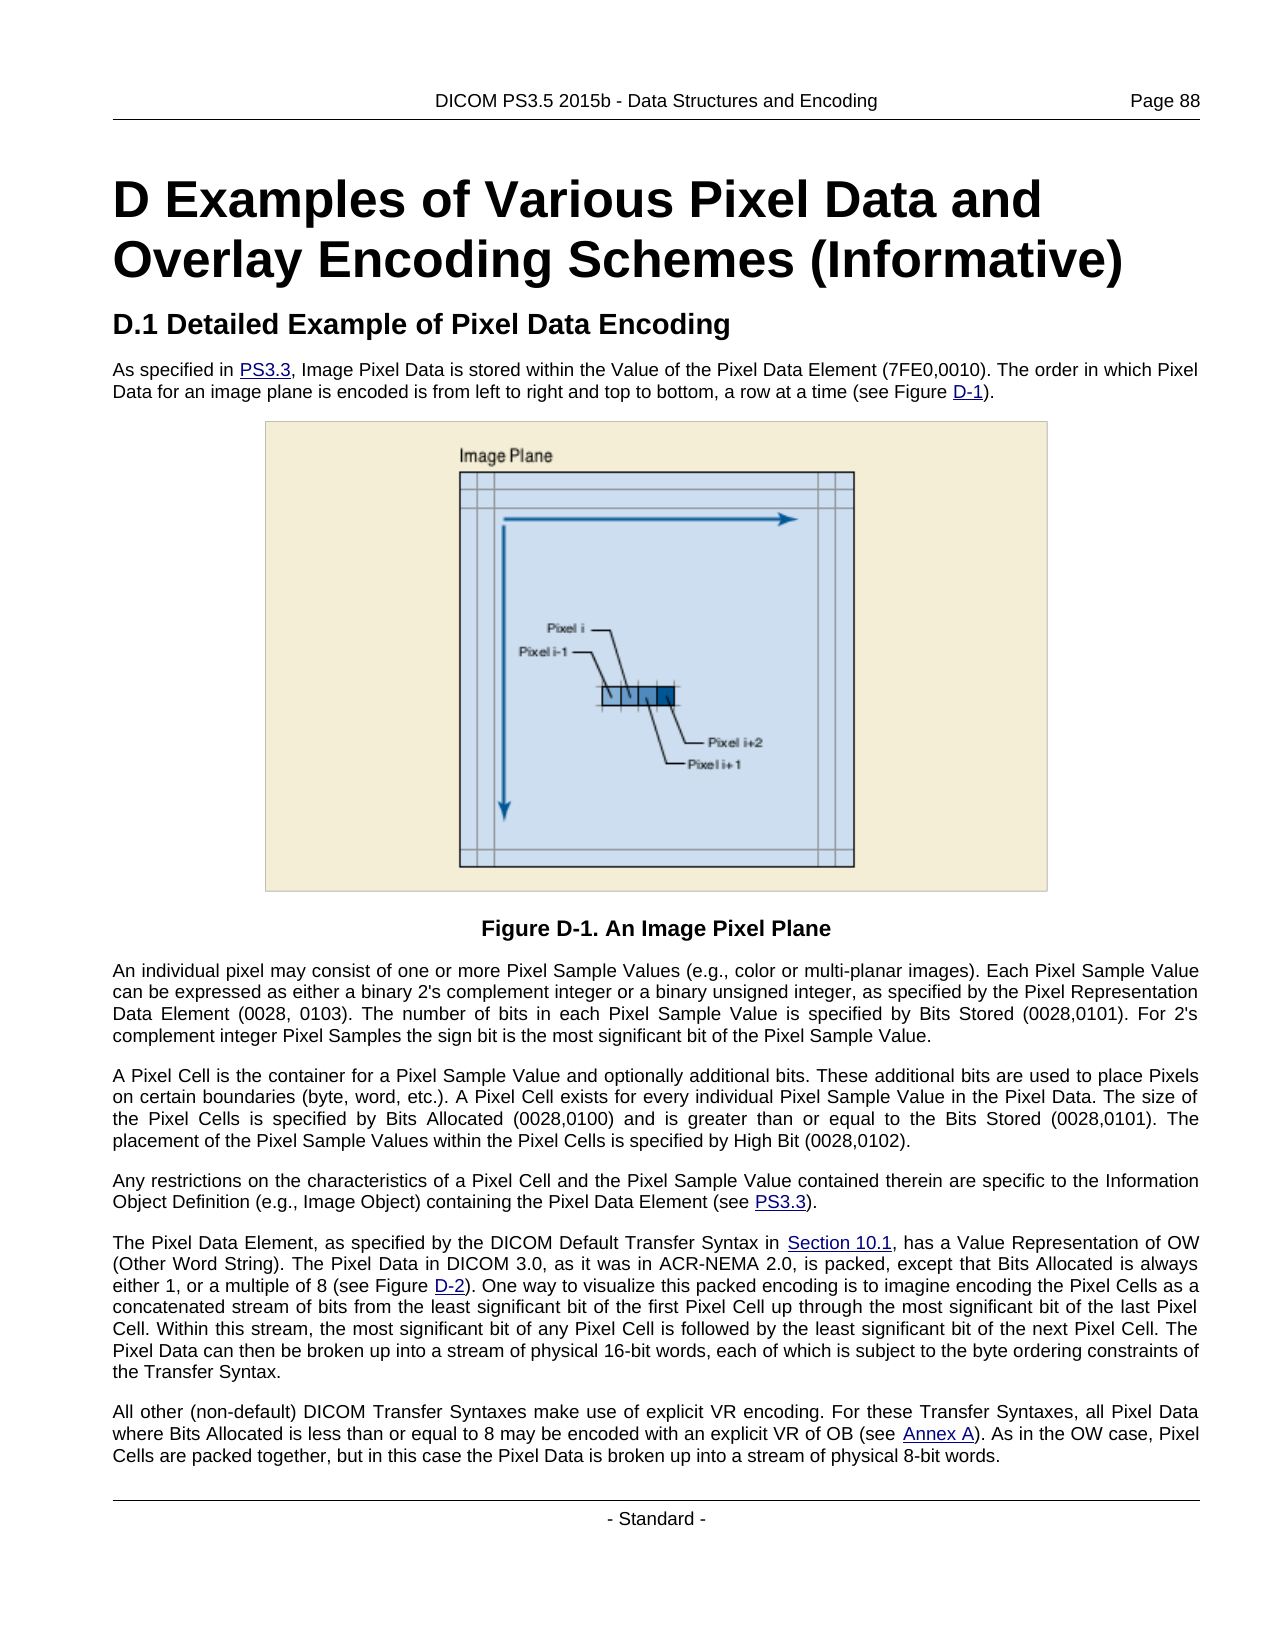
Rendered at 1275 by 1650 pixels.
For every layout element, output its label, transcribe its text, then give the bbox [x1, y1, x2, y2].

text A Pixel Cell is the container for a Pixel Sample Value and optionally additional bits. These additional bits are used to place Pixels on certain boundaries (byte, word, etc.). A Pixel Cell exists for every individual Pixel Sample Value in the Pixel Data. The size of the Pixel Cells is specified by Bits Allocated (0028,0100) and is greater than or equal to the Bits Stored (0028,0101). The placement of the Pixel Sample Values within the Pixel Cells is specified by High Bit (0028,0102). [112, 1065, 1200, 1151]
text An individual pixel may consist of one or more Pixel Sample Values (e.g., color or multi-planar images). Each Pixel Sample Value can be expressed as either a binary 2's complement integer or a binary unsigned integer, as specified by the Pixel Representation Data Element (0028, 0103). The number of bits in each Pixel Sample Value is specified by Bits Stored (0028,0101). For 2's complement integer Pixel Samples the sign bit is the most significant bit of the Pixel Sample Value. [112, 960, 1200, 1046]
text All other (non-default) DICOM Transfer Syntaxes make use of explicit VR encoding. For these Transfer Syntaxes, all Pixel Data where Bits Allocated is less than or equal to 8 may be encoded with an explicit VR of OB (see Annex A). As in the OW case, Pixel Cells are packed together, but in this case the Pixel Data is broken up into a stream of physical 8-bit words. [112, 1401, 1200, 1466]
text The Pixel Data Element, as specified by the DICOM Default Transfer Syntax in Section 10.1, has a Value Representation of OW (Other Word String). The Pixel Data in DICOM 3.0, as it was in ACR-NEMA 2.0, is packed, except that Bits Allocated is always either 1, or a multiple of 8 (see Figure D-2). One way to visualize this packed encoding is to imagine encoding the Pixel Cells as a concatenated stream of bits from the least significant bit of the first Pixel Cell up through the most significant bit of the last Pixel Cell. Within this stream, the most significant bit of any Pixel Cell is followed by the least significant bit of the next Pixel Cell. The Pixel Data can then be broken up into a stream of physical 16-bit words, each of which is subject to the byte ordering constraints of the Transfer Syntax. [112, 1232, 1200, 1383]
text D.1 Detailed Example of Pixel Data Encoding [112, 307, 1200, 340]
text As specified in PS3.3, Image Pixel Data is stored within the Value of the Pixel Data Element (7FE0,0010). The order in which Pixel Data for an image plane is encoded is from left to right and top to bottom, a row at a time (see Figure D-1). [112, 359, 1200, 402]
text Any restrictions on the characteristics of a Pixel Cell and the Pixel Sample Value contained therein are specific to the Information Object Definition (e.g., Image Object) containing the Pixel Data Element (see PS3.3). [112, 1170, 1200, 1213]
text Figure D-1. An Image Pixel Plane [112, 915, 1200, 941]
text D Examples of Various Pixel Data and Overlay Encoding Schemes (Informative) [112, 169, 1200, 288]
picture [264, 420, 1049, 893]
